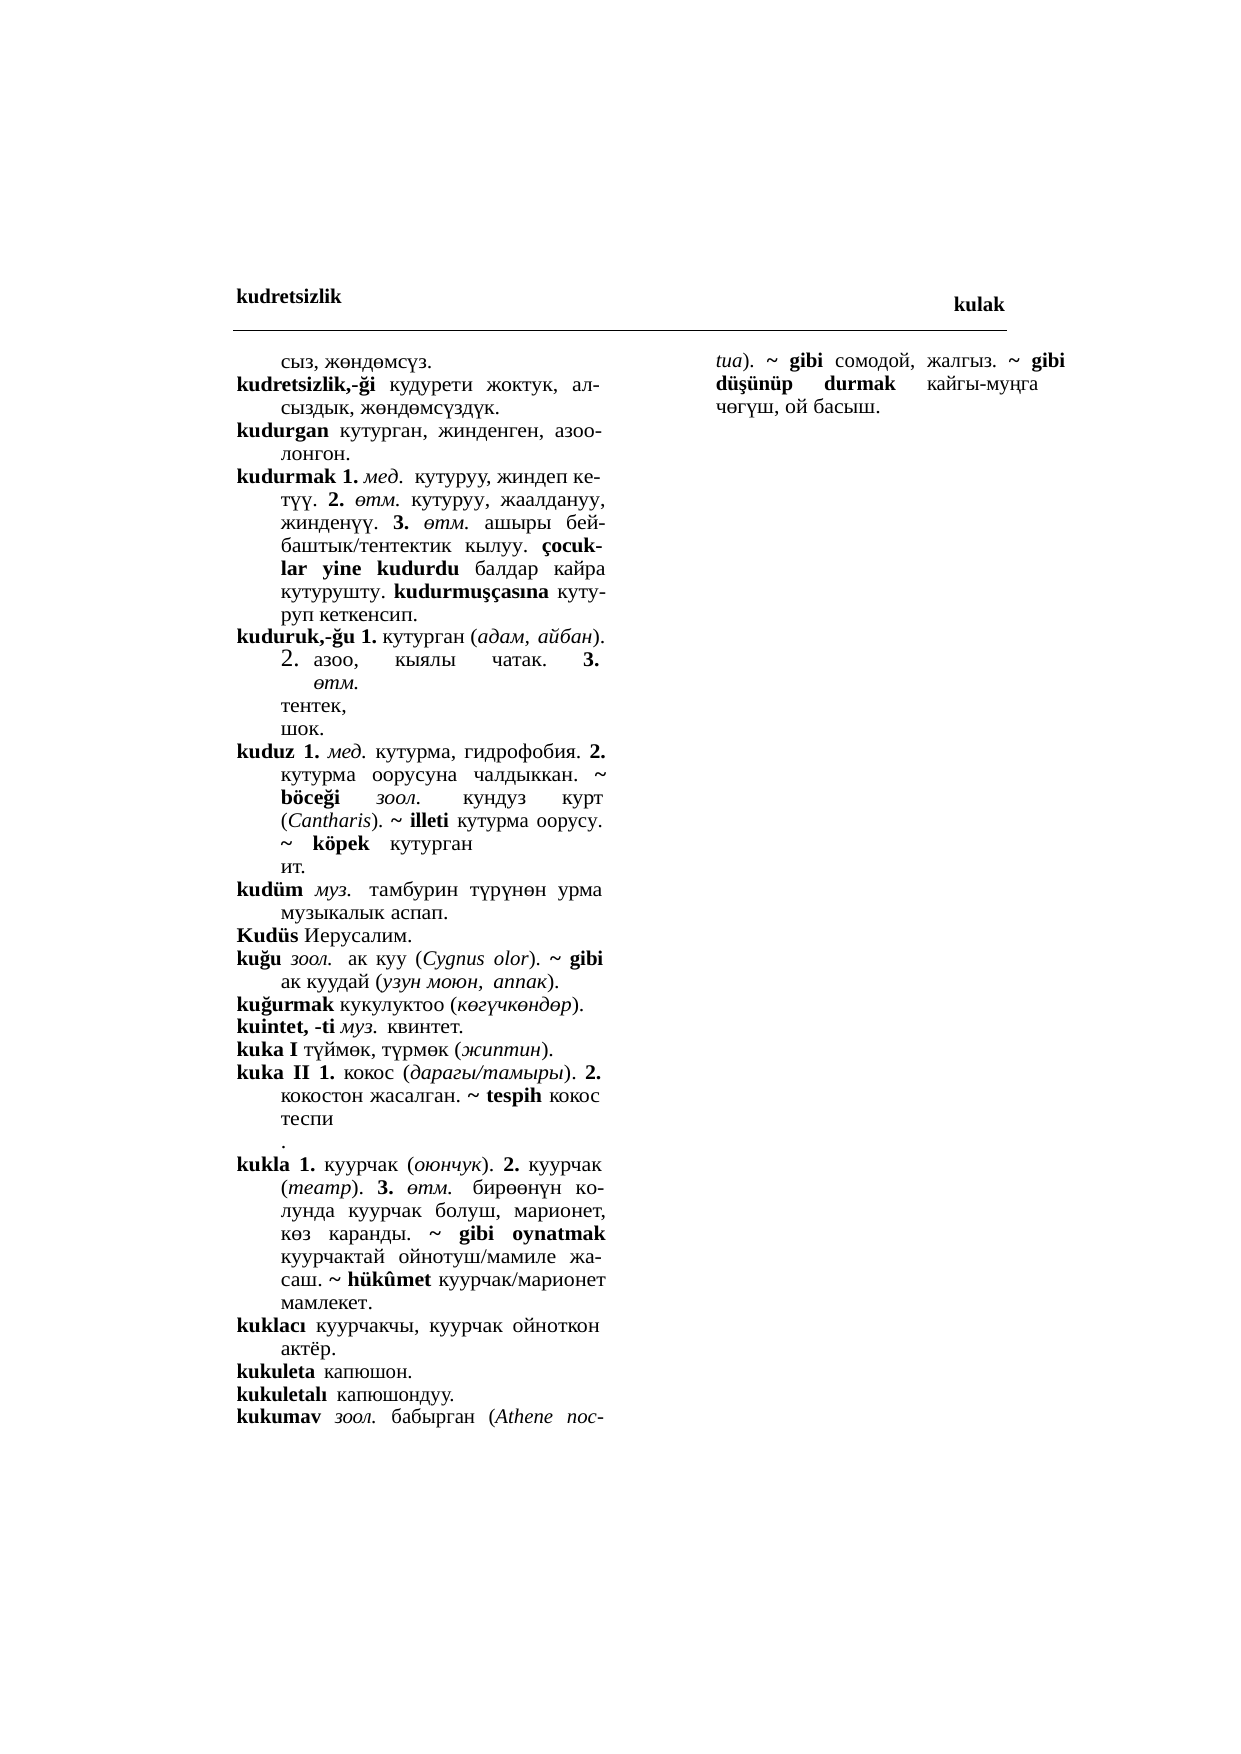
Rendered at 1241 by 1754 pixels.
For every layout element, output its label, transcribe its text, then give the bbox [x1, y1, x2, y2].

text kuğu зоол. ак куу (Cygnus olor). ~ gibi [236, 947, 606, 969]
text lar yine kudurdu балдар кайра кутурушту. kudurmuşçasına куту- руп кеткенсип. [281, 557, 606, 626]
text тентек, шок. [281, 694, 396, 740]
text ~ köpek кутурган ит. [281, 832, 472, 878]
text кокостон жасалган. ~ tespih кокос [281, 1084, 606, 1107]
text (Cantharis). ~ illeti кутурма оорусу. [281, 809, 606, 832]
text саш. ~ hükûmet куурчак/марионет мамлекет. [281, 1268, 606, 1314]
text kudretsizlik,-ği кудурети жоктук, ал- сыздык, жөндөмсүздүк. [236, 373, 606, 419]
text kulak [893, 292, 1065, 316]
text kukla 1. куурчак (оюнчук). 2. куурчак [236, 1153, 606, 1176]
text ак куудай (узун моюн, аппак). kuğurmak кукулуктоо (көгүчкөндөр). kuintet, -ti муз. квинтет. [236, 970, 606, 1038]
text лунда куурчак болуш, марионет, көз каранды. ~ gibi oynatmak куурчактай ойнотуш/мамиле жа- [281, 1199, 606, 1268]
text kuka I түймөк, түрмөк (жиптин). [236, 1038, 606, 1061]
text kudurmak 1. мед. кутуруу, жиндеп ке- [236, 465, 606, 488]
text kuklacı куурчакчы, куурчак ойноткон [236, 1314, 606, 1337]
text сыз, жөндөмсүз. [281, 349, 432, 373]
text теспи. [281, 1107, 339, 1153]
text (театр). 3. өтм. бирөөнүн ко- [281, 1176, 606, 1199]
text kudurgan кутурган, жинденген, азоо- лонгон. [236, 419, 605, 465]
text kuduruk,-ğu 1. кутурган (адам, айбан). [236, 626, 606, 648]
text kukuletalı капюшондуу. [236, 1383, 606, 1406]
text kuka II 1. кокос (дарагы/тамыры). 2. [236, 1061, 606, 1084]
text түү. 2. өтм. кутуруу, жаалдануу, жинденүү. 3. өтм. ашыры бей- баштык/тентектик кылуу. çocuk- [281, 488, 606, 557]
text kudüm муз. тамбурин түрүнөн урма [236, 878, 606, 901]
text kuduz 1. мед. кутурма, гидрофобия. 2. кутурма оорусуна чалдыккан. ~ böceği зоол. кундуз курт [236, 740, 606, 809]
text kudretsizlik [236, 284, 343, 308]
text чөгүш, ой басыш. [716, 395, 903, 418]
list азоо, кыялы чатак. 3. өтм. [281, 648, 600, 694]
text kukumav зоол. бабырган (Athene noc- [236, 1406, 606, 1428]
text tua). ~ gibi сомодой, жалгыз. ~ gibi düşünüp durmak кайгы-муңга [671, 349, 1065, 395]
text Kudüs Иерусалим. [236, 924, 606, 947]
text актёр. [281, 1337, 337, 1360]
text музыкалык аспап. [281, 901, 451, 924]
text kukuleta капюшон. [236, 1360, 606, 1383]
